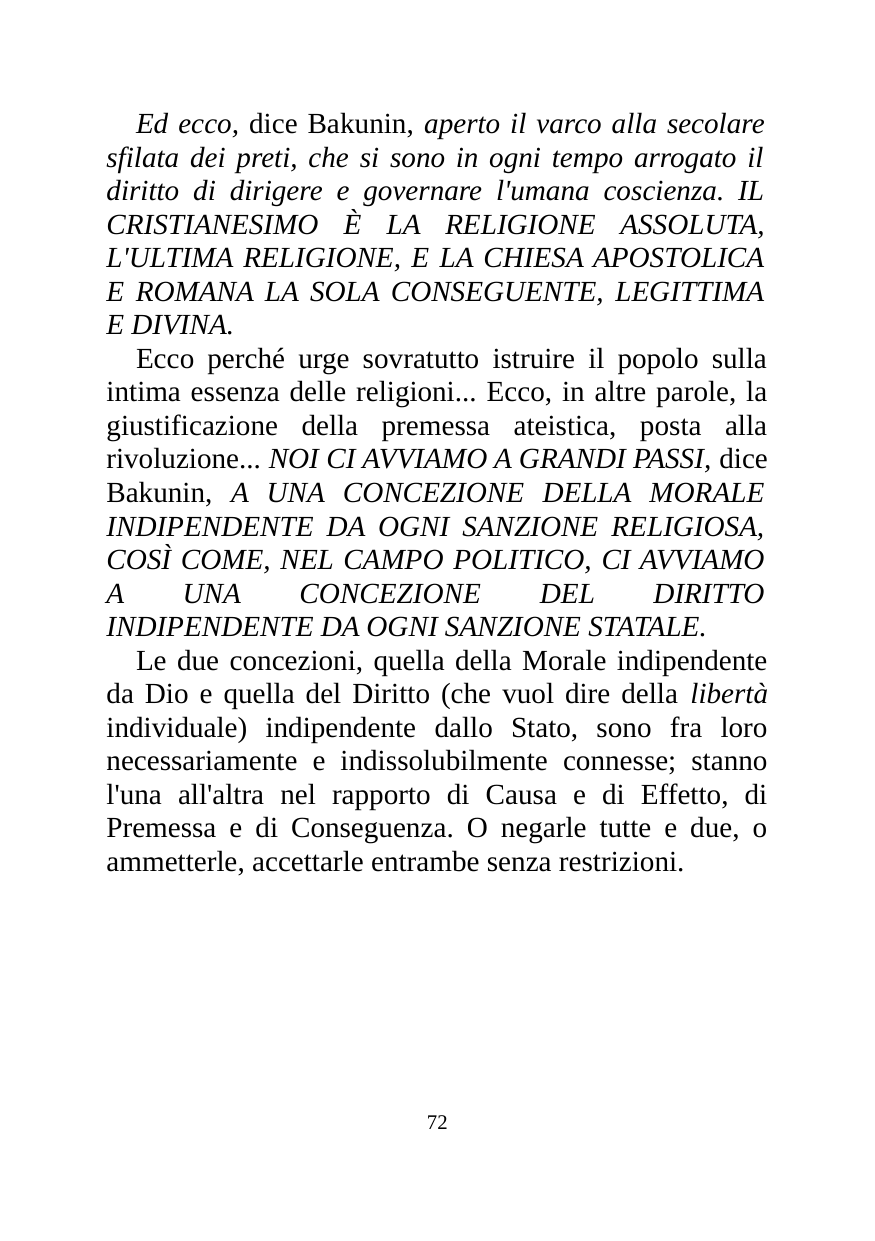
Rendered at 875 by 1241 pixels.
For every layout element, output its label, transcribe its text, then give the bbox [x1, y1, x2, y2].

text Ecco perché urge sovratutto istruire il popolo sulla intima essenza delle religioni... Ecco, in altre parole, la giustificazione della premessa ateistica, posta alla rivoluzione... NOI CI AVVIAMO A GRANDI PASSI, dice Bakunin, A UNA CONCEZIONE DELLA MORALE INDIPENDENTE DA OGNI SANZIONE RELIGIOSA, COSÌ COME, NEL CAMPO POLITICO, CI AVVIAMO A UNA CONCEZIONE DEL DIRITTO INDIPENDENTE DA OGNI SANZIONE STATALE. [106, 341, 768, 643]
text Ed ecco, dice Bakunin, aperto il varco alla secolare sfilata dei preti, che si sono in ogni tempo arrogato il diritto di dirigere e governare l'umana coscienza. IL CRISTIANESIMO È LA RELIGIONE ASSOLUTA, L'ULTIMA RELIGIONE, E LA CHIESA APOSTOLICA E ROMANA LA SOLA CONSEGUENTE, LEGITTIMA E DIVINA. [106, 106, 768, 341]
text Le due concezioni, quella della Morale indipendente da Dio e quella del Diritto (che vuol dire della libertà individuale) indipendente dallo Stato, sono fra loro necessariamente e indissolubilmente connesse; stanno l'una all'altra nel rapporto di Causa e di Effetto, di Premessa e di Conseguenza. O negarle tutte e due, o ammetterle, accettarle entrambe senza restrizioni. [106, 643, 768, 878]
